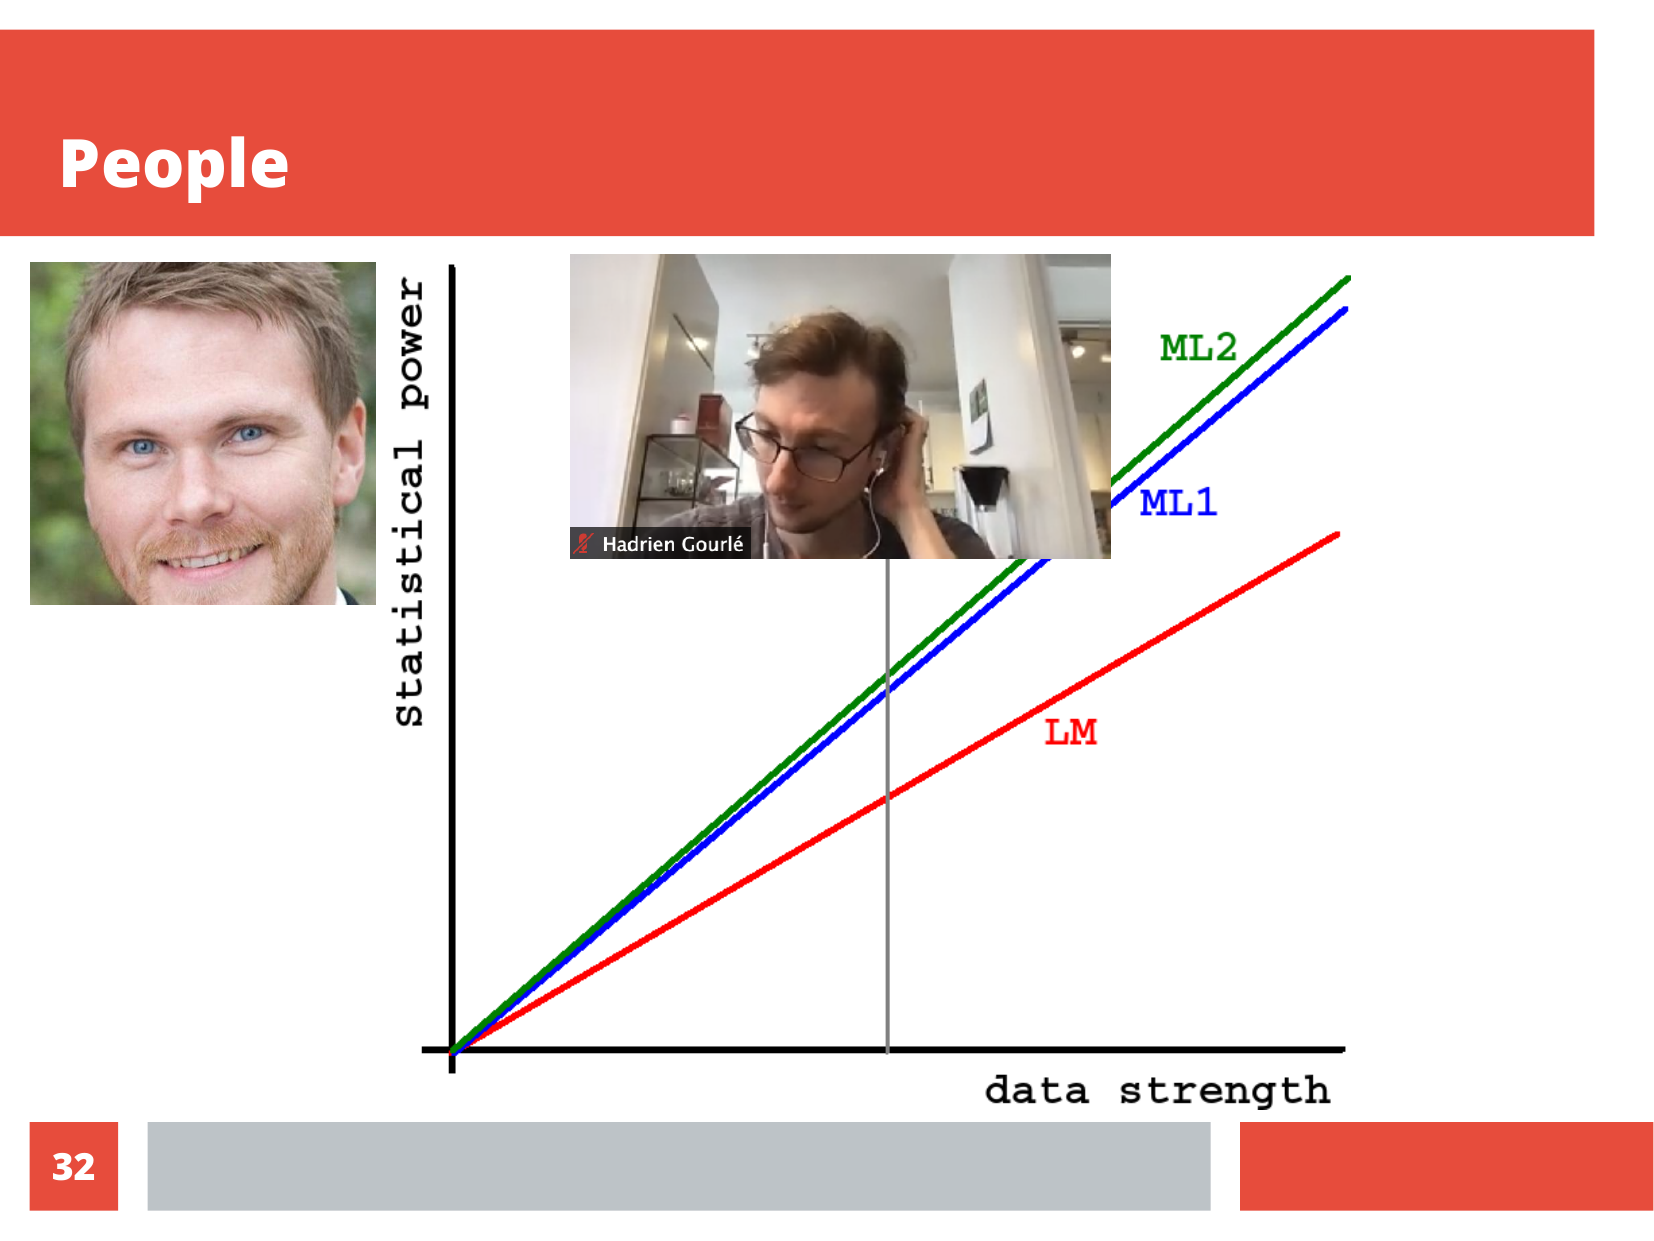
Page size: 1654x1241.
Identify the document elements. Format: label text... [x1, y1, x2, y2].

title People [59, 59, 1595, 207]
picture [391, 254, 1351, 1111]
picture [30, 262, 376, 605]
